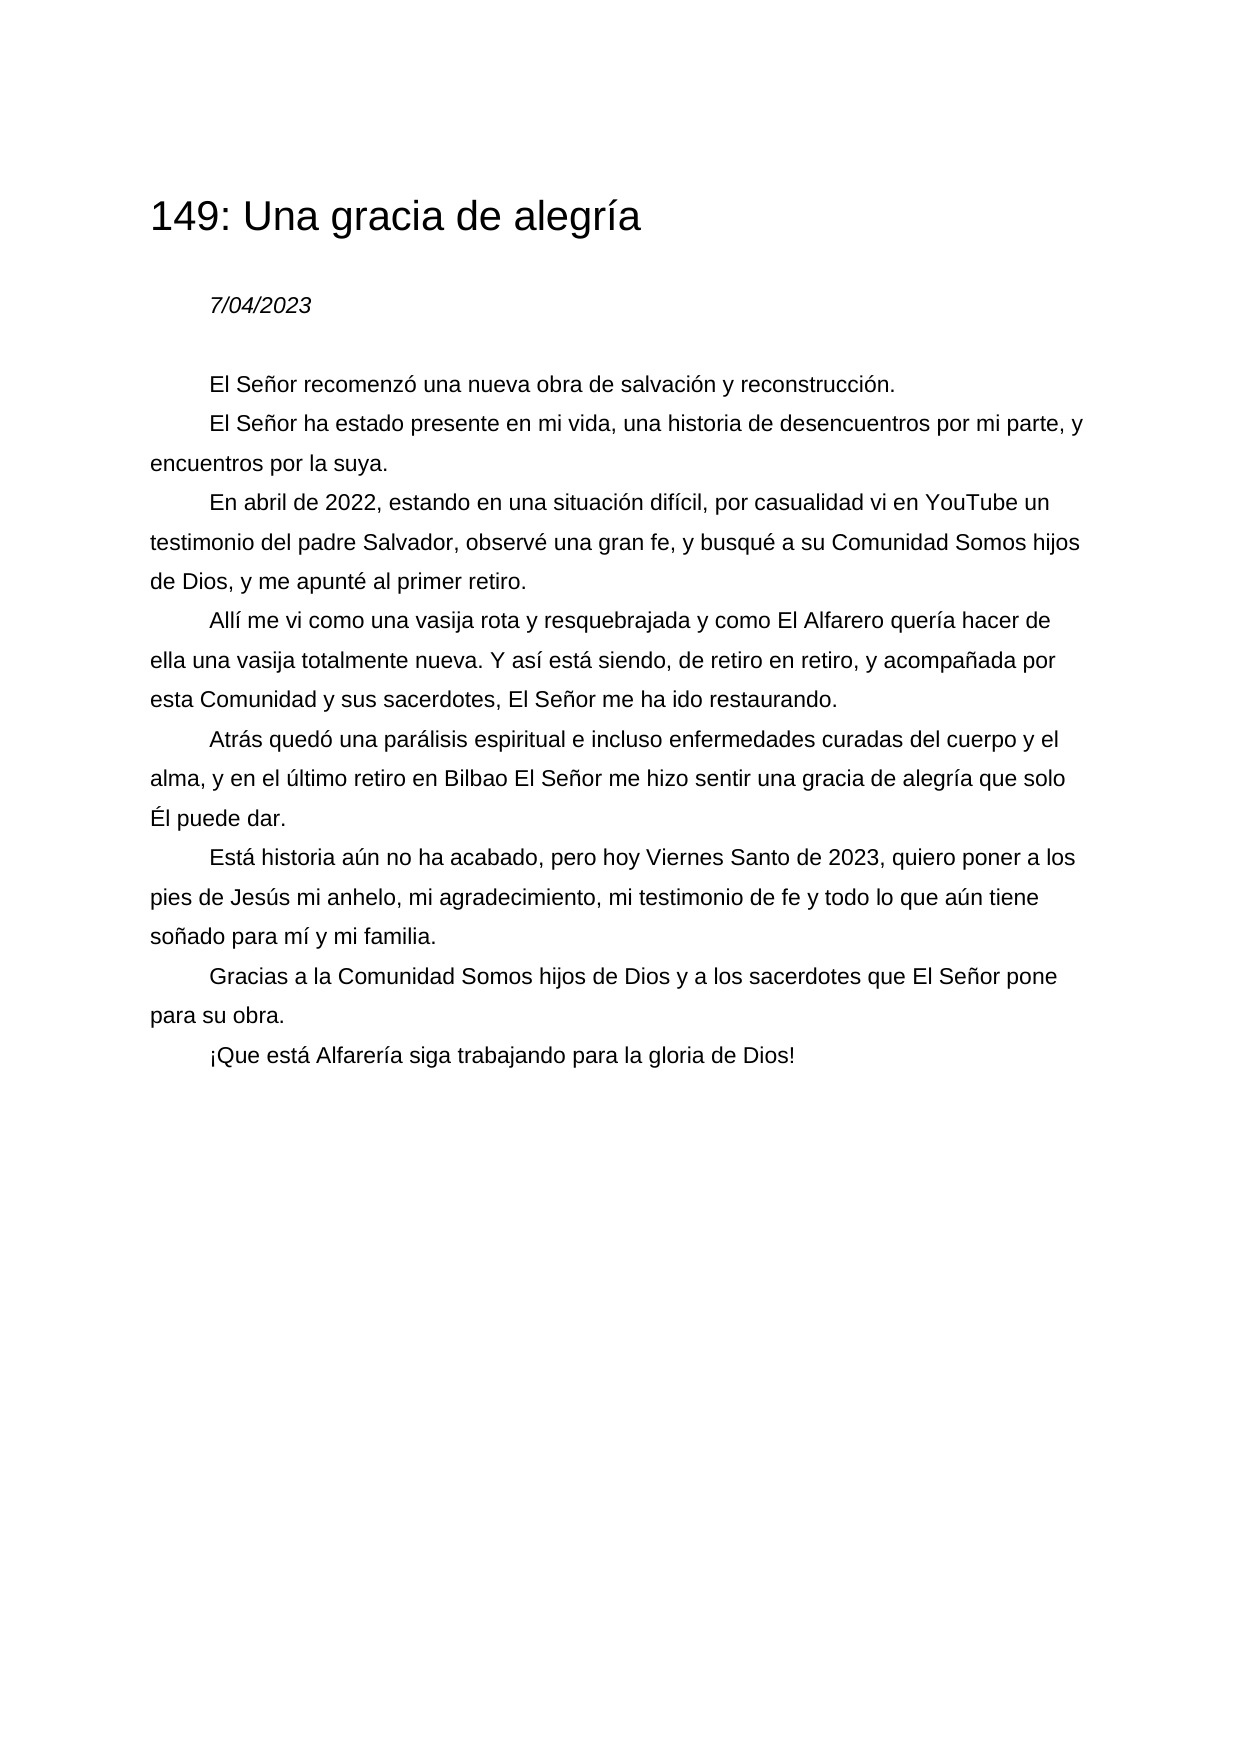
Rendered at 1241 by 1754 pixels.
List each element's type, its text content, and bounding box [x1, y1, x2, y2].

subtitle 149: Una gracia de alegría [150, 192, 1090, 239]
text 7/04/2023 [150, 292, 1090, 318]
text Está historia aún no ha acabado, pero hoy Viernes Santo de 2023, quiero poner a los pies de Jesús mi anhelo, mi agradecimiento, mi testimonio de fe y todo lo que aún tiene soñado para mí y mi familia. [150, 844, 1090, 949]
text El Señor recomenzó una nueva obra de salvación y reconstrucción. [150, 371, 1090, 397]
text Atrás quedó una parálisis espiritual e incluso enfermedades curadas del cuerpo y el alma, y en el último retiro en Bilbao El Señor me hizo sentir una gracia de alegría que solo Él puede dar. [150, 726, 1090, 831]
text Allí me vi como una vasija rota y resquebrajada y como El Alfarero quería hacer de ella una vasija totalmente nueva. Y así está siendo, de retiro en retiro, y acompañada por esta Comunidad y sus sacerdotes, El Señor me ha ido restaurando. [150, 607, 1090, 713]
text En abril de 2022, estando en una situación difícil, por casualidad vi en YouTube un testimonio del padre Salvador, observé una gran fe, y busqué a su Comunidad Somos hijos de Dios, y me apunté al primer retiro. [150, 489, 1090, 594]
text Gracias a la Comunidad Somos hijos de Dios y a los sacerdotes que El Señor pone para su obra. [150, 963, 1090, 1028]
text El Señor ha estado presente en mi vida, una historia de desencuentros por mi parte, y encuentros por la suya. [150, 410, 1090, 476]
text ¡Que está Alfarería siga trabajando para la gloria de Dios! [150, 1042, 1090, 1068]
